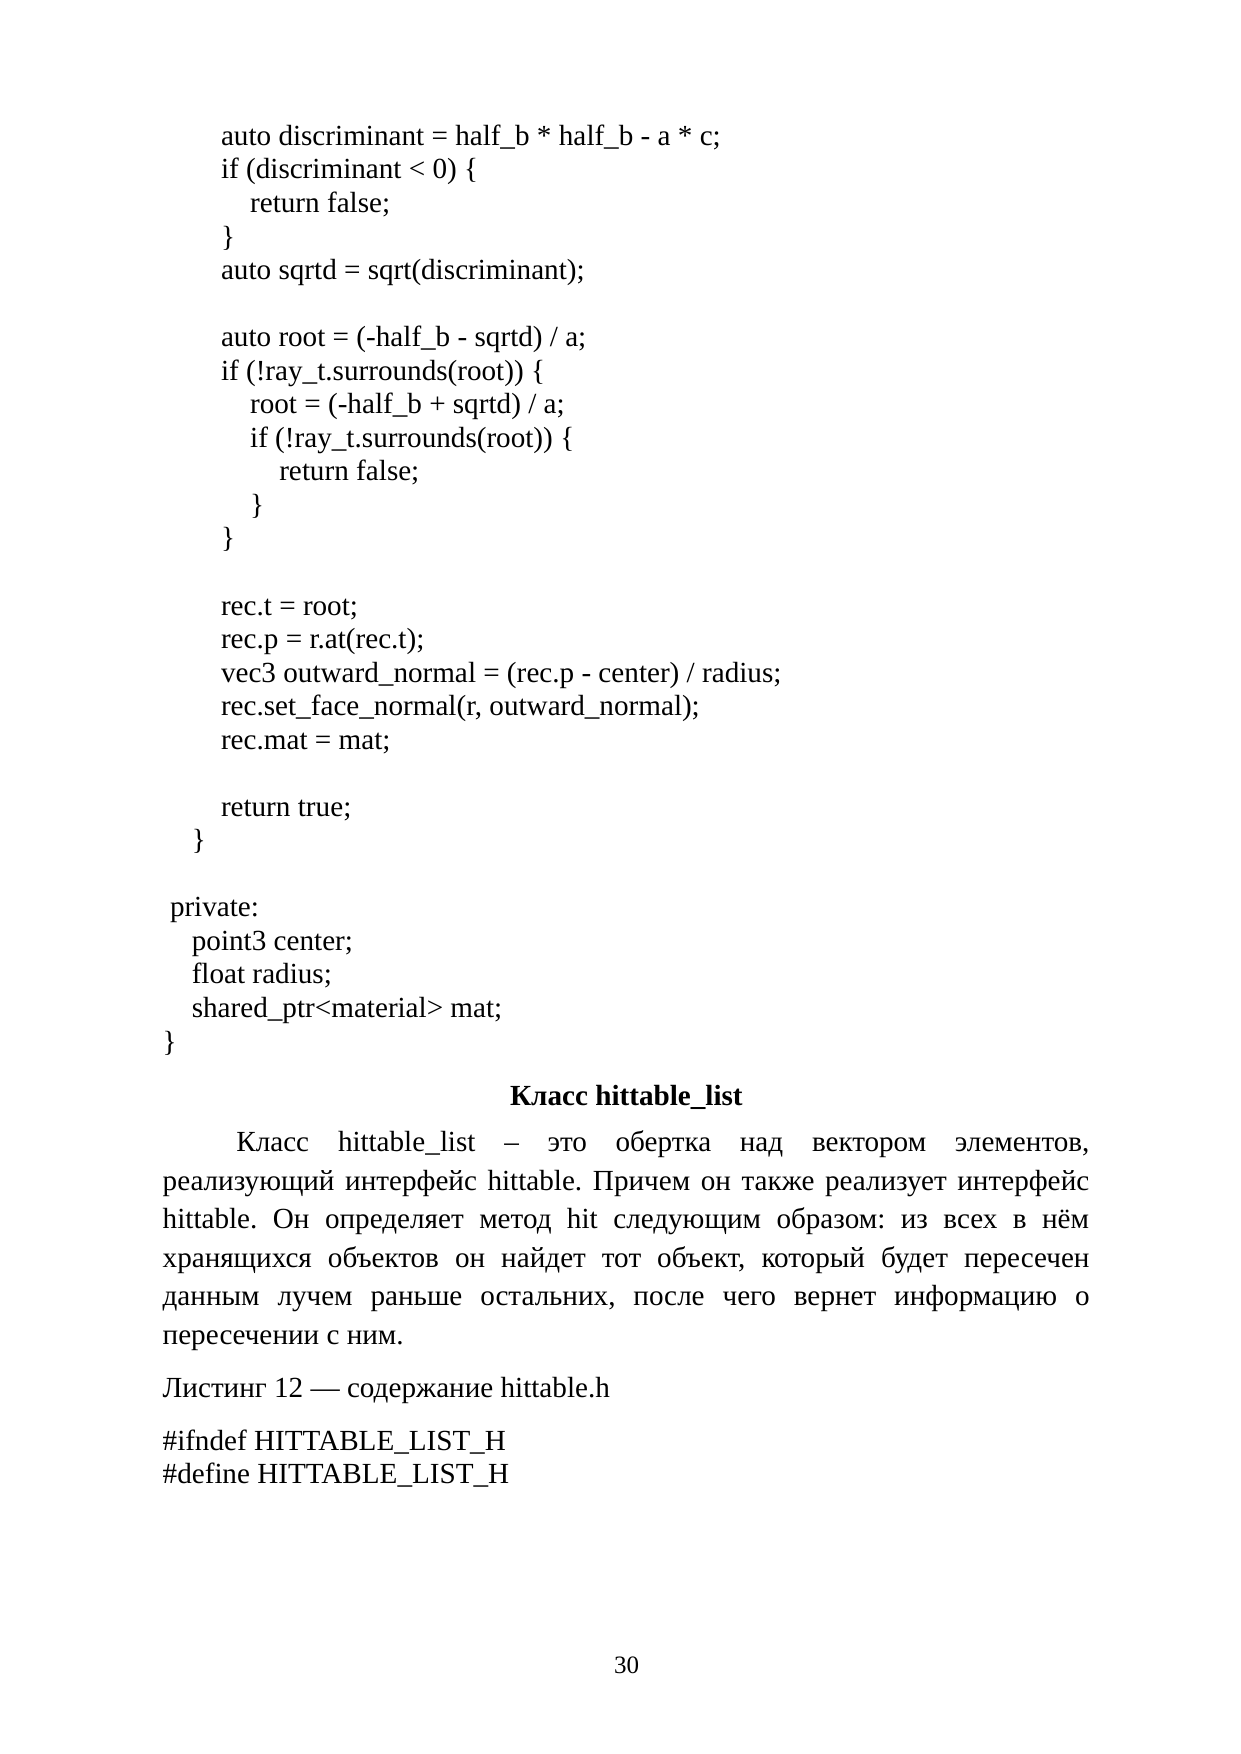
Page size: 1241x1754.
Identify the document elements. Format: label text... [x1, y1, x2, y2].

text rec.mat = mat; [162, 722, 1090, 755]
text } [162, 822, 1090, 856]
text point3 center; [162, 923, 1090, 957]
text shared_ptr<material> mat; [162, 990, 1090, 1024]
text float radius; [162, 957, 1090, 990]
text auto discriminant = half_b * half_b - a * c; [162, 118, 1090, 152]
text auto sqrtd = sqrt(discriminant); [162, 252, 1090, 286]
text vec3 outward_normal = (rec.p - center) / radius; [162, 655, 1090, 688]
subtitle Класс hittable_list [162, 1078, 1090, 1112]
text root = (-half_b + sqrtd) / a; [162, 386, 1090, 420]
text auto root = (-half_b - sqrtd) / a; [162, 319, 1090, 353]
text #ifndef HITTABLE_LIST_H [162, 1423, 1090, 1457]
text rec.p = r.at(rec.t); [162, 621, 1090, 655]
text } [162, 219, 1090, 252]
text if (!ray_t.surrounds(root)) { [162, 353, 1090, 386]
text Класс hittable_list – это обертка над вектором элементов, реализующий интерфейс hittable. Причем он также реализует интерфейс hittable. Он определяет метод hit следующим образом: из всех в нём хранящихся объектов он найдет тот объект, который будет пересечен данным лучем раньше остальних, после чего вернет информацию о пересечении с ним. [162, 1124, 1090, 1350]
text if (discriminant < 0) { [162, 152, 1090, 185]
text } [162, 1024, 1090, 1057]
text return false; [162, 453, 1090, 487]
text return true; [162, 789, 1090, 822]
text if (!ray_t.surrounds(root)) { [162, 420, 1090, 453]
text private: [162, 889, 1090, 923]
text #define HITTABLE_LIST_H [162, 1457, 1090, 1490]
text } [162, 487, 1090, 521]
text Листинг 12 — содержание hittable.h [162, 1370, 1090, 1403]
text rec.t = root; [162, 588, 1090, 621]
text rec.set_face_normal(r, outward_normal); [162, 688, 1090, 722]
text return false; [162, 185, 1090, 219]
text } [162, 521, 1090, 554]
